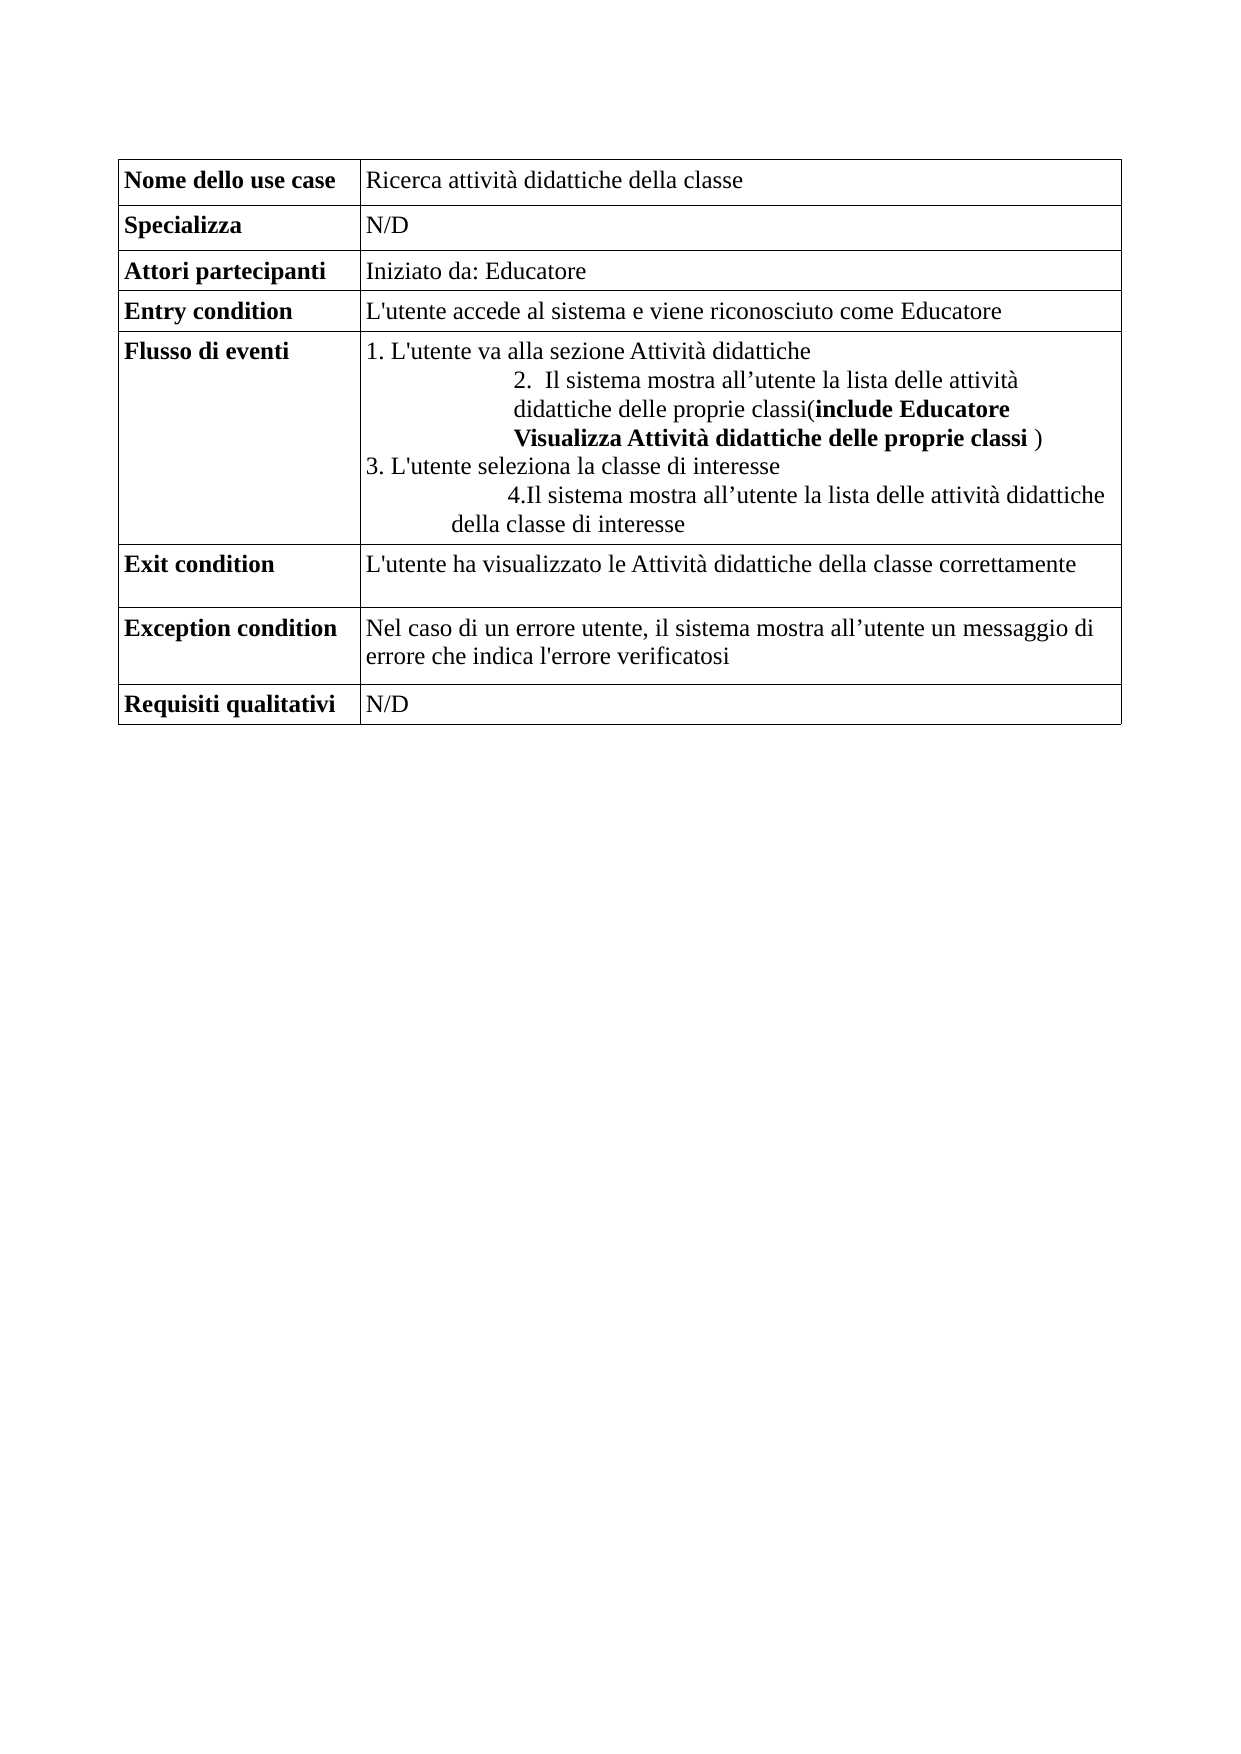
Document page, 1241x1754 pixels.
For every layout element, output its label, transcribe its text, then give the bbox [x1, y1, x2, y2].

table_header Nome dello use case [119, 160, 360, 205]
table_cell Requisiti qualitativi [119, 685, 360, 724]
table_cell L'utente ha visualizzato le Attività didattiche della classe correttamente [361, 545, 1121, 607]
table_cell Exit condition [119, 545, 360, 607]
table_cell N/D [361, 685, 1121, 724]
table_cell N/D [361, 206, 1121, 250]
table_cell Attori partecipanti [119, 251, 360, 290]
table_cell L'utente va alla sezione Attività didattiche Il sistema mostra all’utente la lista delle attività didattiche delle proprie classi(include Educatore Visualizza Attività didattiche delle proprie classi ) L'utente seleziona la classe di interesse 4.Il sistema mostra all’utente la lista delle attività didattiche della classe di interesse [361, 332, 1121, 543]
table_cell Specializza [119, 206, 360, 250]
table_cell Nel caso di un errore utente, il sistema mostra all’utente un messaggio di errore che indica l'errore verificatosi [361, 608, 1121, 683]
table_header Ricerca attività didattiche della classe [361, 160, 1121, 205]
table_cell Flusso di eventi [119, 332, 360, 543]
table_cell L'utente accede al sistema e viene riconosciuto come Educatore [361, 291, 1121, 331]
table_cell Iniziato da: Educatore [361, 251, 1121, 290]
table_cell Entry condition [119, 291, 360, 331]
table_cell Exception condition [119, 608, 360, 683]
